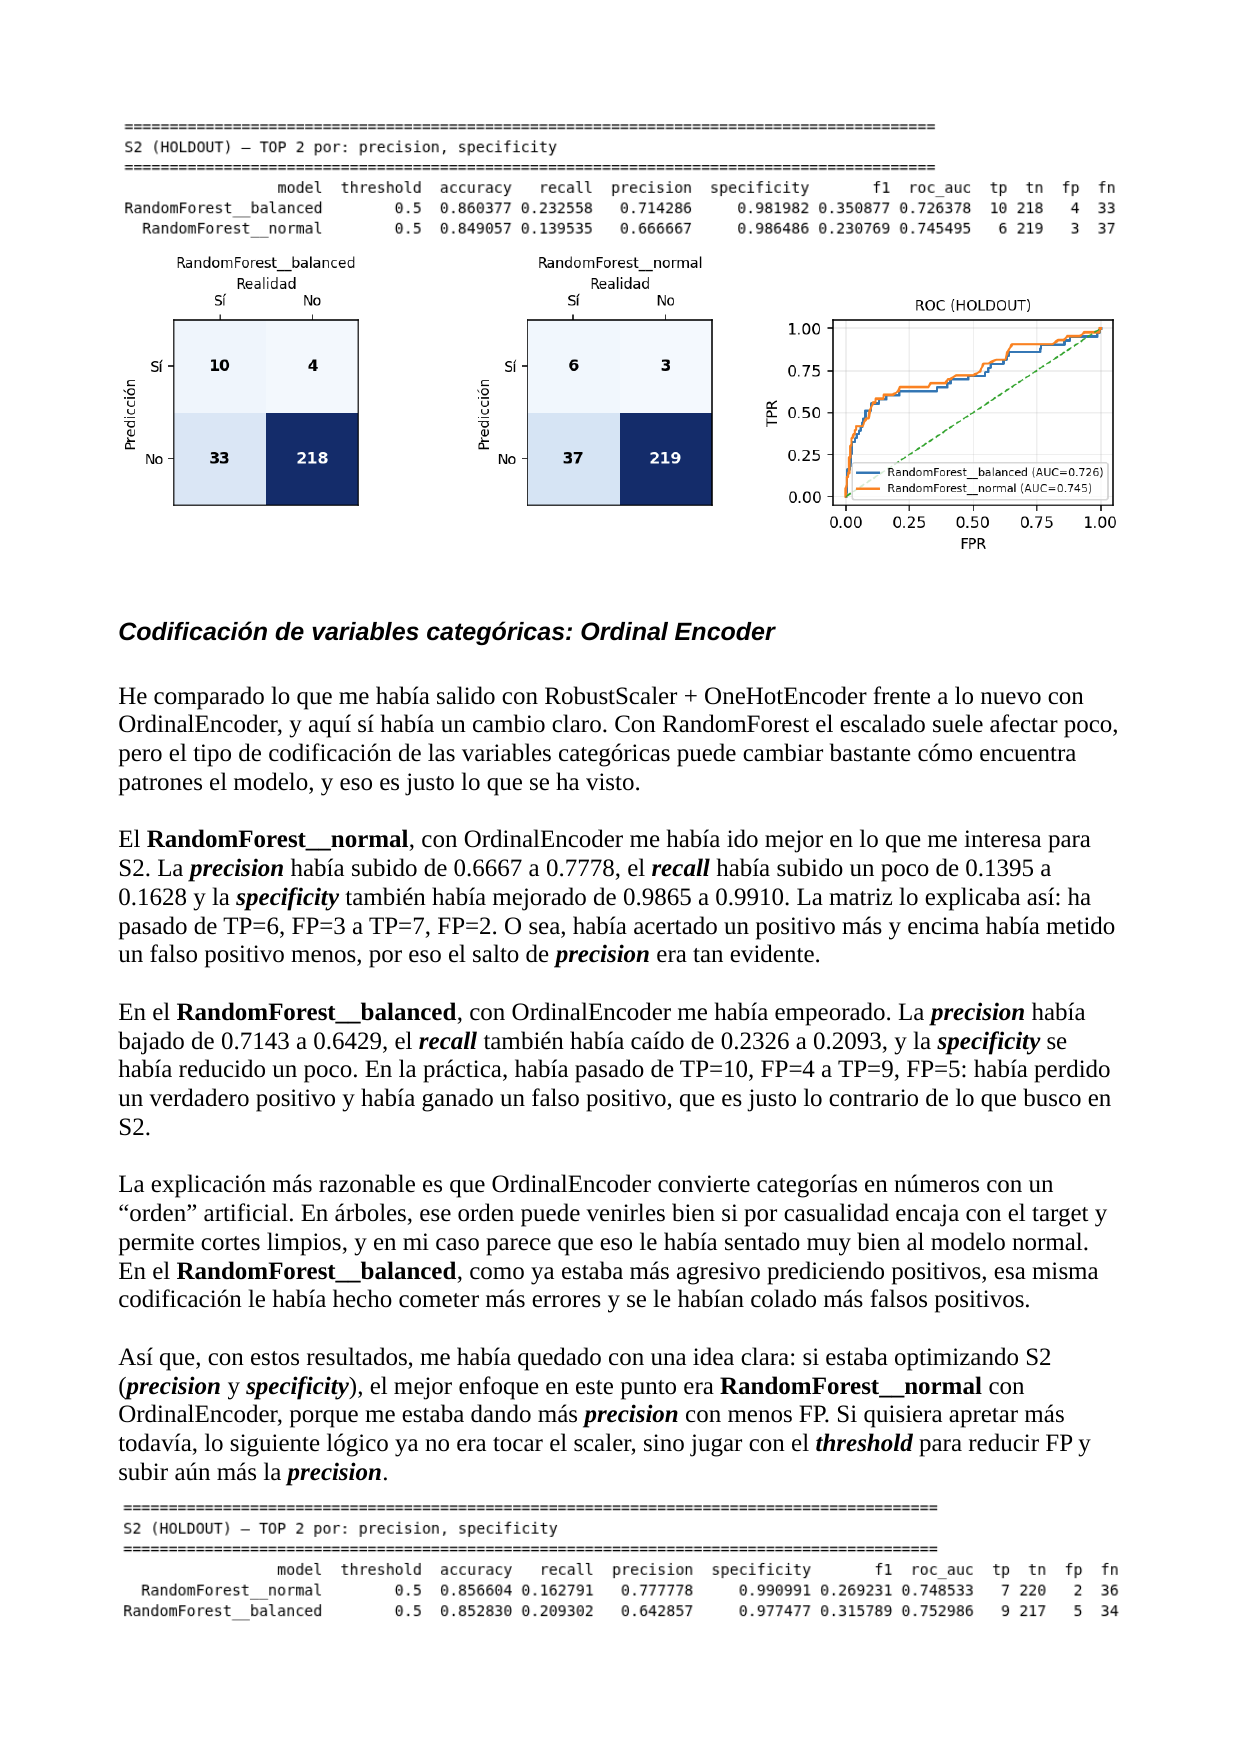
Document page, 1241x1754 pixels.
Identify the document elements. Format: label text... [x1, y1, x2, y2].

picture [118, 248, 1123, 554]
text He comparado lo que me había salido con RobustScaler + OneHotEncoder frente a lo nuevo con OrdinalEncoder, y aquí sí había un cambio claro. Con RandomForest el escalado suele afectar poco, pero el tipo de codificación de las variables categóricas puede cambiar bastante cómo encuentra patrones el modelo, y eso es justo lo que se ha visto. [118, 681, 1122, 796]
text En el RandomForest__balanced, con OrdinalEncoder me había empeorado. La precision había bajado de 0.7143 a 0.6429, el recall también había caído de 0.2326 a 0.2093, y la specificity se había reducido un poco. En la práctica, había pasado de TP=10, FP=4 a TP=9, FP=5: había perdido un verdadero positivo y había ganado un falso positivo, que es justo lo contrario de lo que busco en S2. [118, 997, 1122, 1141]
text El RandomForest__normal, con OrdinalEncoder me había ido mejor en lo que me interesa para S2. La precision había subido de 0.6667 a 0.7778, el recall había subido un poco de 0.1395 a 0.1628 y la specificity también había mejorado de 0.9865 a 0.9910. La matriz lo explicaba así: ha pasado de TP=6, FP=3 a TP=7, FP=2. O sea, había acertado un positivo más y encima había metido un falso positivo menos, por eso el salto de precision era tan evidente. [118, 824, 1122, 968]
text Así que, con estos resultados, me había quedado con una idea clara: si estaba optimizando S2 (precision y specificity), el mejor enfoque en este punto era RandomForest__normal con OrdinalEncoder, porque me estaba dando más precision con menos FP. Si quisiera apretar más todavía, lo siguiente lógico ya no era tocar el scaler, sino jugar con el threshold para reducir FP y subir aún más la precision. [118, 1342, 1122, 1486]
picture [119, 1500, 1124, 1627]
picture [118, 118, 1123, 240]
subtitle Codificación de variables categóricas: Ordinal Encoder [118, 617, 1122, 646]
text La explicación más razonable es que OrdinalEncoder convierte categorías en números con un “orden” artificial. En árboles, ese orden puede venirles bien si por casualidad encaja con el target y permite cortes limpios, y en mi caso parece que eso le había sentado muy bien al modelo normal. En el RandomForest__balanced, como ya estaba más agresivo prediciendo positivos, esa misma codificación le había hecho cometer más errores y se le habían colado más falsos positivos. [118, 1169, 1122, 1313]
